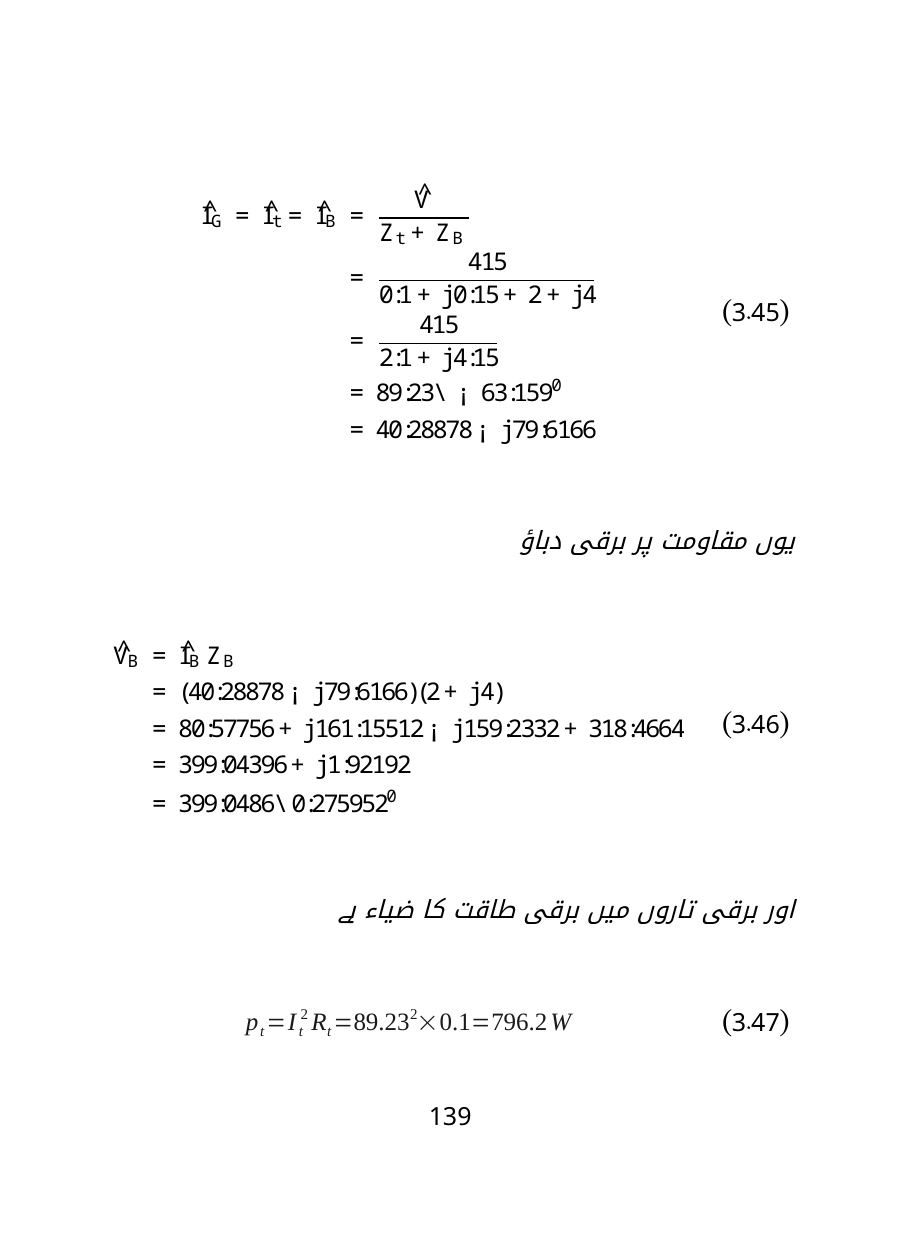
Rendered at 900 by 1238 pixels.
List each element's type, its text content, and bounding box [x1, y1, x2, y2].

text اور برقی تاروں میں برقی طاقت کا ضیاء ہے [105, 887, 795, 934]
table_header (3.47) [700, 993, 795, 1064]
table_header [105, 169, 700, 471]
table_header [105, 624, 702, 840]
table_header (3.46) [702, 624, 795, 840]
text یوں مقاومت پر برقی دباؤ [105, 517, 795, 564]
table_header [105, 993, 700, 1064]
table_header (3.45) [700, 169, 795, 471]
